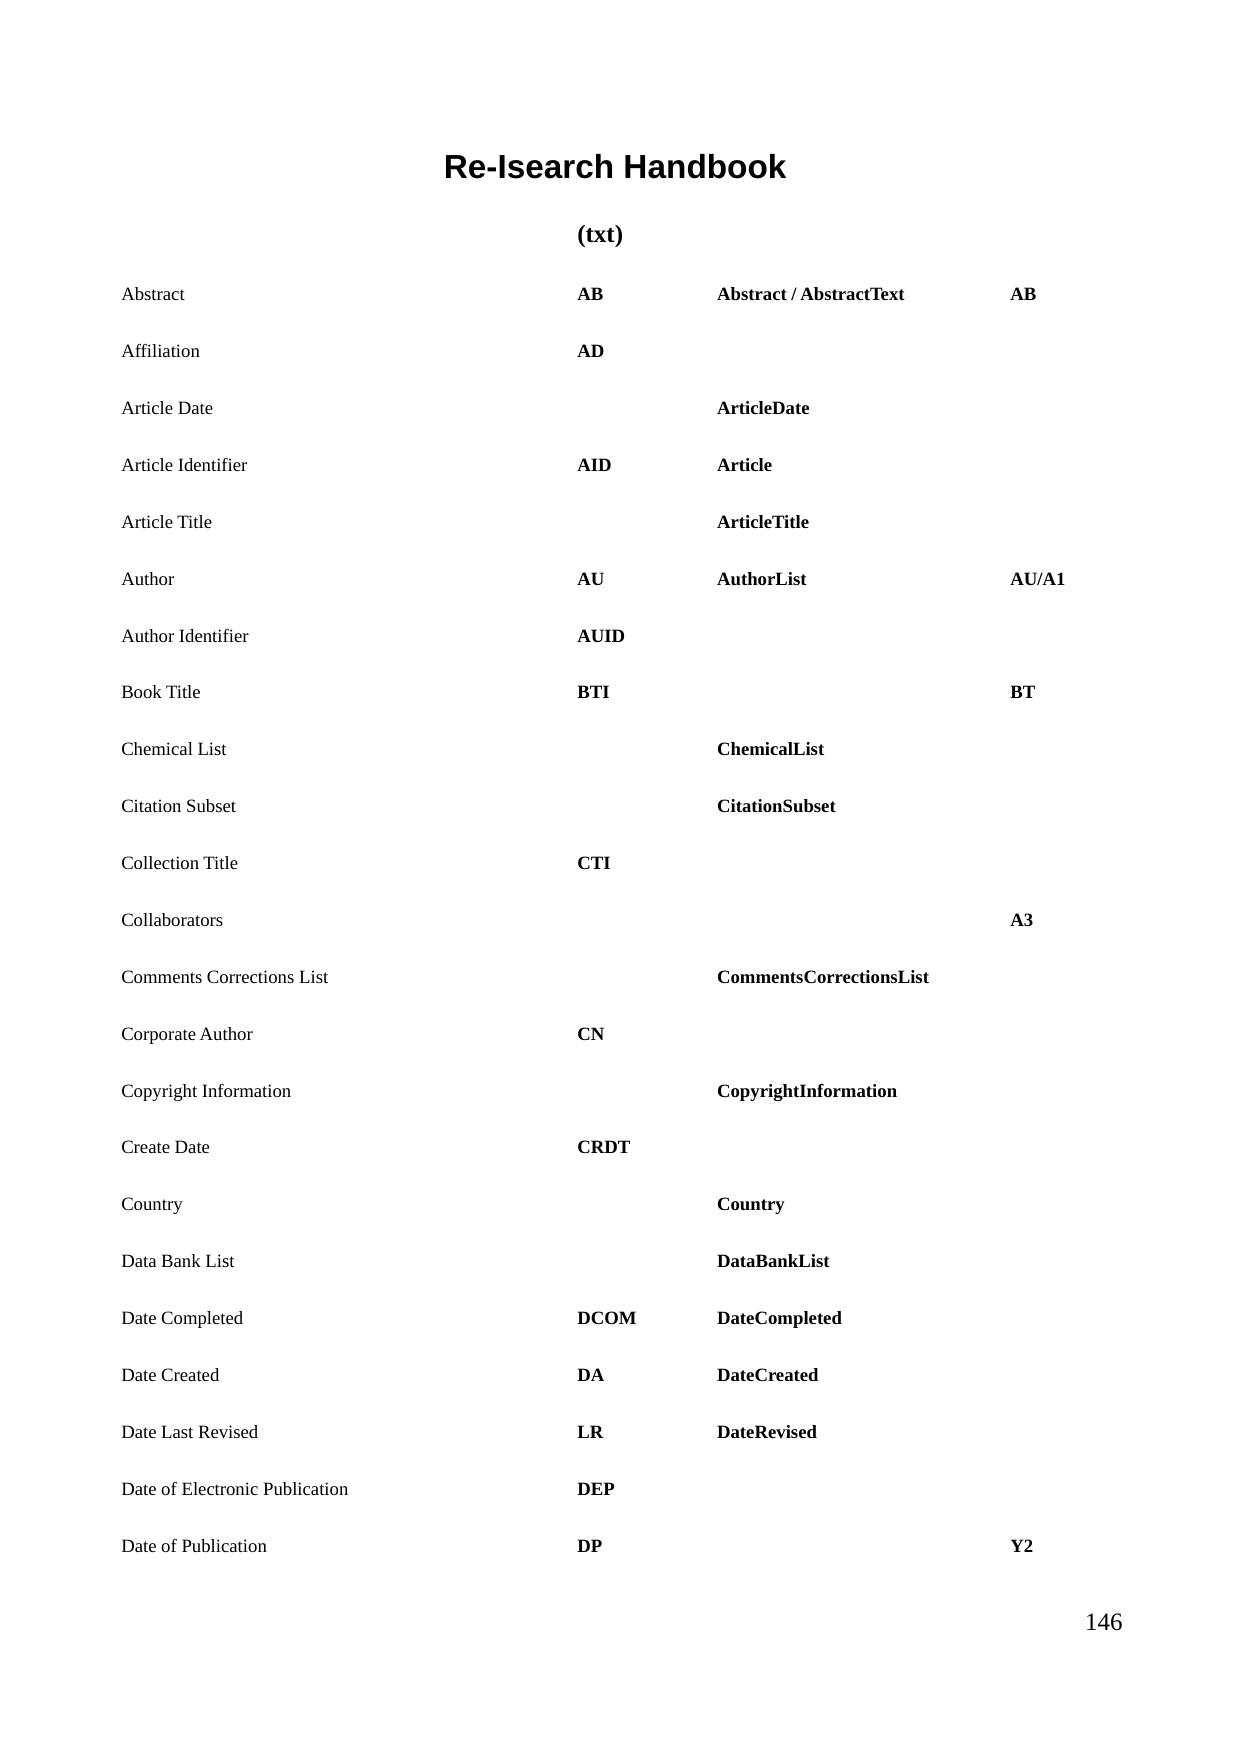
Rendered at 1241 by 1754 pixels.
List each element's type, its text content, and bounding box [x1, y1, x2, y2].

table_cell Article Date [118, 394, 574, 451]
table_cell ​ [1007, 1418, 1122, 1475]
table_cell Collection Title [118, 849, 574, 906]
table_cell Date Created [118, 1361, 574, 1418]
table_cell DateCompleted [714, 1304, 1007, 1361]
table_cell ​ [574, 735, 714, 792]
table_cell ​ [714, 1475, 1007, 1532]
table_cell ​ [1007, 963, 1122, 1020]
table_cell CommentsCorrectionsList [714, 963, 1007, 1020]
table_cell Book Title [118, 679, 574, 735]
table_cell Citation Subset [118, 792, 574, 849]
table_cell DataBankList [714, 1247, 1007, 1304]
table_cell Copyright Information [118, 1077, 574, 1133]
table_cell CitationSubset [714, 792, 1007, 849]
table_cell CN [574, 1020, 714, 1077]
table_header [1007, 216, 1122, 280]
table_cell ChemicalList [714, 735, 1007, 792]
table_cell ​ [1007, 622, 1122, 678]
table_cell Author Identifier [118, 622, 574, 678]
table_cell ​ [1007, 1134, 1122, 1190]
table_cell ArticleDate [714, 394, 1007, 451]
table_cell Date of Electronic Publication [118, 1475, 574, 1532]
table_cell Article Identifier [118, 451, 574, 508]
table_header (txt) [574, 216, 714, 280]
table_cell ​ [714, 679, 1007, 735]
table_cell ​ [714, 849, 1007, 906]
table_cell DCOM [574, 1304, 714, 1361]
table_cell ​ [574, 508, 714, 565]
table_cell Collaborators [118, 906, 574, 963]
table_cell Country [118, 1190, 574, 1247]
table_cell ​ [1007, 1304, 1122, 1361]
table_cell ​ [1007, 1247, 1122, 1304]
table_cell ​ [574, 1077, 714, 1133]
table_cell ​ [574, 792, 714, 849]
table_cell ​ [574, 1190, 714, 1247]
table_header [118, 216, 574, 280]
table_cell AB [574, 280, 714, 337]
table_cell ​ [1007, 735, 1122, 792]
table_cell CRDT [574, 1134, 714, 1190]
table_cell AU/A1 [1007, 565, 1122, 622]
table_cell ​ [1007, 1190, 1122, 1247]
table_cell ​ [714, 337, 1007, 394]
table_cell Date Last Revised [118, 1418, 574, 1475]
table_cell ArticleTitle [714, 508, 1007, 565]
table_cell AUID [574, 622, 714, 678]
table_cell AID [574, 451, 714, 508]
table_cell ​ [1007, 1361, 1122, 1418]
table_cell Abstract [118, 280, 574, 337]
table_cell ​ [1007, 849, 1122, 906]
table_cell Corporate Author [118, 1020, 574, 1077]
table_cell Comments Corrections List [118, 963, 574, 1020]
table_cell Affiliation [118, 337, 574, 394]
table_cell BT [1007, 679, 1122, 735]
table_cell Y2 [1007, 1532, 1122, 1559]
table_cell A3 [1007, 906, 1122, 963]
table_cell AU [574, 565, 714, 622]
table_cell ​ [1007, 451, 1122, 508]
table_cell ​ [1007, 1077, 1122, 1133]
table_cell BTI [574, 679, 714, 735]
table_cell CopyrightInformation [714, 1077, 1007, 1133]
table_header [714, 216, 1007, 280]
table_cell Chemical List [118, 735, 574, 792]
table_cell DateRevised [714, 1418, 1007, 1475]
table_cell ​ [1007, 1020, 1122, 1077]
table_cell ​ [1007, 337, 1122, 394]
table_cell AuthorList [714, 565, 1007, 622]
table_cell Abstract / AbstractText [714, 280, 1007, 337]
table_cell LR [574, 1418, 714, 1475]
table_cell AB [1007, 280, 1122, 337]
table_cell ​ [714, 1532, 1007, 1559]
table_cell ​ [714, 1020, 1007, 1077]
table_cell Create Date [118, 1134, 574, 1190]
table_cell ​ [1007, 394, 1122, 451]
table_cell Author [118, 565, 574, 622]
table_cell Date Completed [118, 1304, 574, 1361]
table_cell DEP [574, 1475, 714, 1532]
table_cell Article [714, 451, 1007, 508]
table_cell ​ [574, 963, 714, 1020]
table_cell ​ [1007, 792, 1122, 849]
table_cell ​ [714, 906, 1007, 963]
table_cell Date of Publication [118, 1532, 574, 1559]
table_cell ​ [574, 394, 714, 451]
table_cell ​ [1007, 1475, 1122, 1532]
table_cell ​ [574, 1247, 714, 1304]
table_cell ​ [574, 906, 714, 963]
table_cell Data Bank List [118, 1247, 574, 1304]
table_cell ​ [1007, 508, 1122, 565]
table_cell DA [574, 1361, 714, 1418]
table_cell Country [714, 1190, 1007, 1247]
table_cell DateCreated [714, 1361, 1007, 1418]
table_cell ​ [714, 1134, 1007, 1190]
table_cell DP [574, 1532, 714, 1559]
table_cell ​ [714, 622, 1007, 678]
table_cell Article Title [118, 508, 574, 565]
table_cell CTI [574, 849, 714, 906]
table_cell AD [574, 337, 714, 394]
